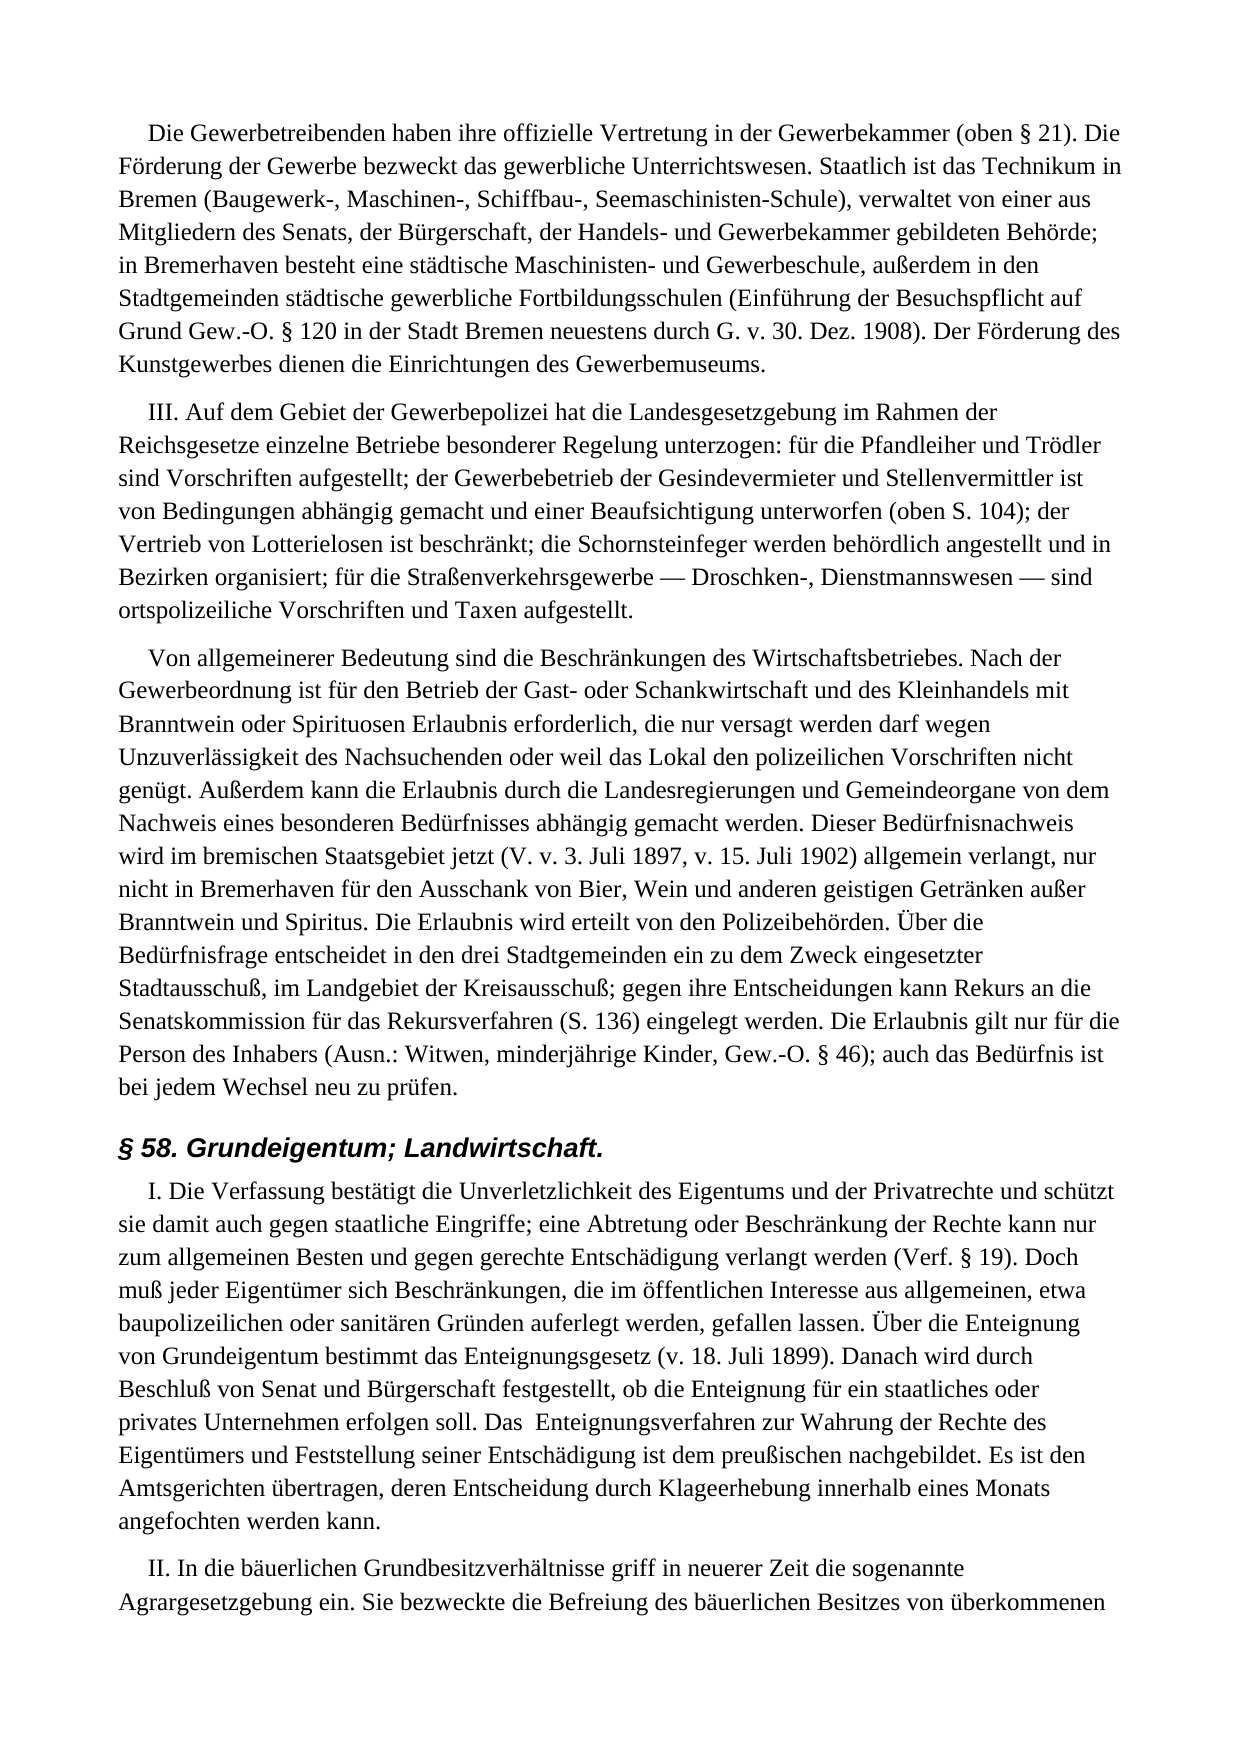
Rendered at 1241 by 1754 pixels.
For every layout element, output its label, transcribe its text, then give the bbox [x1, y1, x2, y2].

text I. Die Verfassung bestätigt die Unverletzlichkeit des Eigentums und der Privatrechte und schützt sie damit auch gegen staatliche Eingriffe; eine Abtretung oder Beschränkung der Rechte kann nur zum allgemeinen Besten und gegen gerechte Entschädigung verlangt werden (Verf. § 19). Doch muß jeder Eigentümer sich Beschränkungen, die im öffentlichen Interesse aus allgemeinen, etwa baupolizeilichen oder sanitären Gründen auferlegt werden, gefallen lassen. Über die Enteignung von Grundeigentum bestimmt das Enteignungsgesetz (v. 18. Juli 1899). Danach wird durch Beschluß von Senat und Bürgerschaft festgestellt, ob die Enteignung für ein staatliches oder privates Unternehmen erfolgen soll. Das Enteignungsverfahren zur Wahrung der Rechte des Eigentümers und Feststellung seiner Entschädigung ist dem preußischen nachgebildet. Es ist den Amtsgerichten übertragen, deren Entscheidung durch Klageerhebung innerhalb eines Monats angefochten werden kann. [118, 1176, 1122, 1535]
subtitle § 58. Grundeigentum; Landwirtschaft. [118, 1132, 1122, 1163]
text III. Auf dem Gebiet der Gewerbepolizei hat die Landesgesetzgebung im Rahmen der Reichsgesetze einzelne Betriebe besonderer Regelung unterzogen: für die Pfandleiher und Trödler sind Vorschriften aufgestellt; der Gewerbebetrieb der Gesindevermieter und Stellenvermittler ist von Bedingungen abhängig gemacht und einer Beaufsichtigung unterworfen (oben S. 104); der Vertrieb von Lotterielosen ist beschränkt; die Schornsteinfeger werden behördlich angestellt und in Bezirken organisiert; für die Straßenverkehrsgewerbe — Droschken-, Dienstmannswesen — sind ortspolizeiliche Vorschriften und Taxen aufgestellt. [118, 397, 1122, 624]
text II. In die bäuerlichen Grundbesitzverhältnisse griff in neuerer Zeit die sogenannte Agrargesetzgebung ein. Sie bezweckte die Befreiung des bäuerlichen Besitzes von überkommenen [118, 1553, 1122, 1615]
text Die Gewerbetreibenden haben ihre offizielle Vertretung in der Gewerbekammer (oben § 21). Die Förderung der Gewerbe bezweckt das gewerbliche Unterrichtswesen. Staatlich ist das Technikum in Bremen (Baugewerk-, Maschinen-, Schiffbau-, Seemaschinisten-Schule), verwaltet von einer aus Mitgliedern des Senats, der Bürgerschaft, der Handels- und Gewerbekammer gebildeten Behörde; in Bremerhaven besteht eine städtische Maschinisten- und Gewerbeschule, außerdem in den Stadtgemeinden städtische gewerbliche Fortbildungsschulen (Einführung der Besuchspflicht auf Grund Gew.-O. § 120 in der Stadt Bremen neuestens durch G. v. 30. Dez. 1908). Der Förderung des Kunstgewerbes dienen die Einrichtungen des Gewerbemuseums. [118, 118, 1122, 378]
text Von allgemeinerer Bedeutung sind die Beschränkungen des Wirtschaftsbetriebes. Nach der Gewerbeordnung ist für den Betrieb der Gast- oder Schankwirtschaft und des Kleinhandels mit Branntwein oder Spirituosen Erlaubnis erforderlich, die nur versagt werden darf wegen Unzuverlässigkeit des Nachsuchenden oder weil das Lokal den polizeilichen Vorschriften nicht genügt. Außerdem kann die Erlaubnis durch die Landesregierungen und Gemeindeorgane von dem Nachweis eines besonderen Bedürfnisses abhängig gemacht werden. Dieser Bedürfnisnachweis wird im bremischen Staatsgebiet jetzt (V. v. 3. Juli 1897, v. 15. Juli 1902) allgemein verlangt, nur nicht in Bremerhaven für den Ausschank von Bier, Wein und anderen geistigen Getränken außer Branntwein und Spiritus. Die Erlaubnis wird erteilt von den Polizeibehörden. Über die Bedürfnisfrage entscheidet in den drei Stadtgemeinden ein zu dem Zweck eingesetzter Stadtausschuß, im Landgebiet der Kreisausschuß; gegen ihre Entscheidungen kann Rekurs an die Senatskommission für das Rekursverfahren (S. 136) eingelegt werden. Die Erlaubnis gilt nur für die Person des Inhabers (Ausn.: Witwen, minderjährige Kinder, Gew.-O. § 46); auch das Bedürfnis ist bei jedem Wechsel neu zu prüfen. [118, 643, 1122, 1101]
